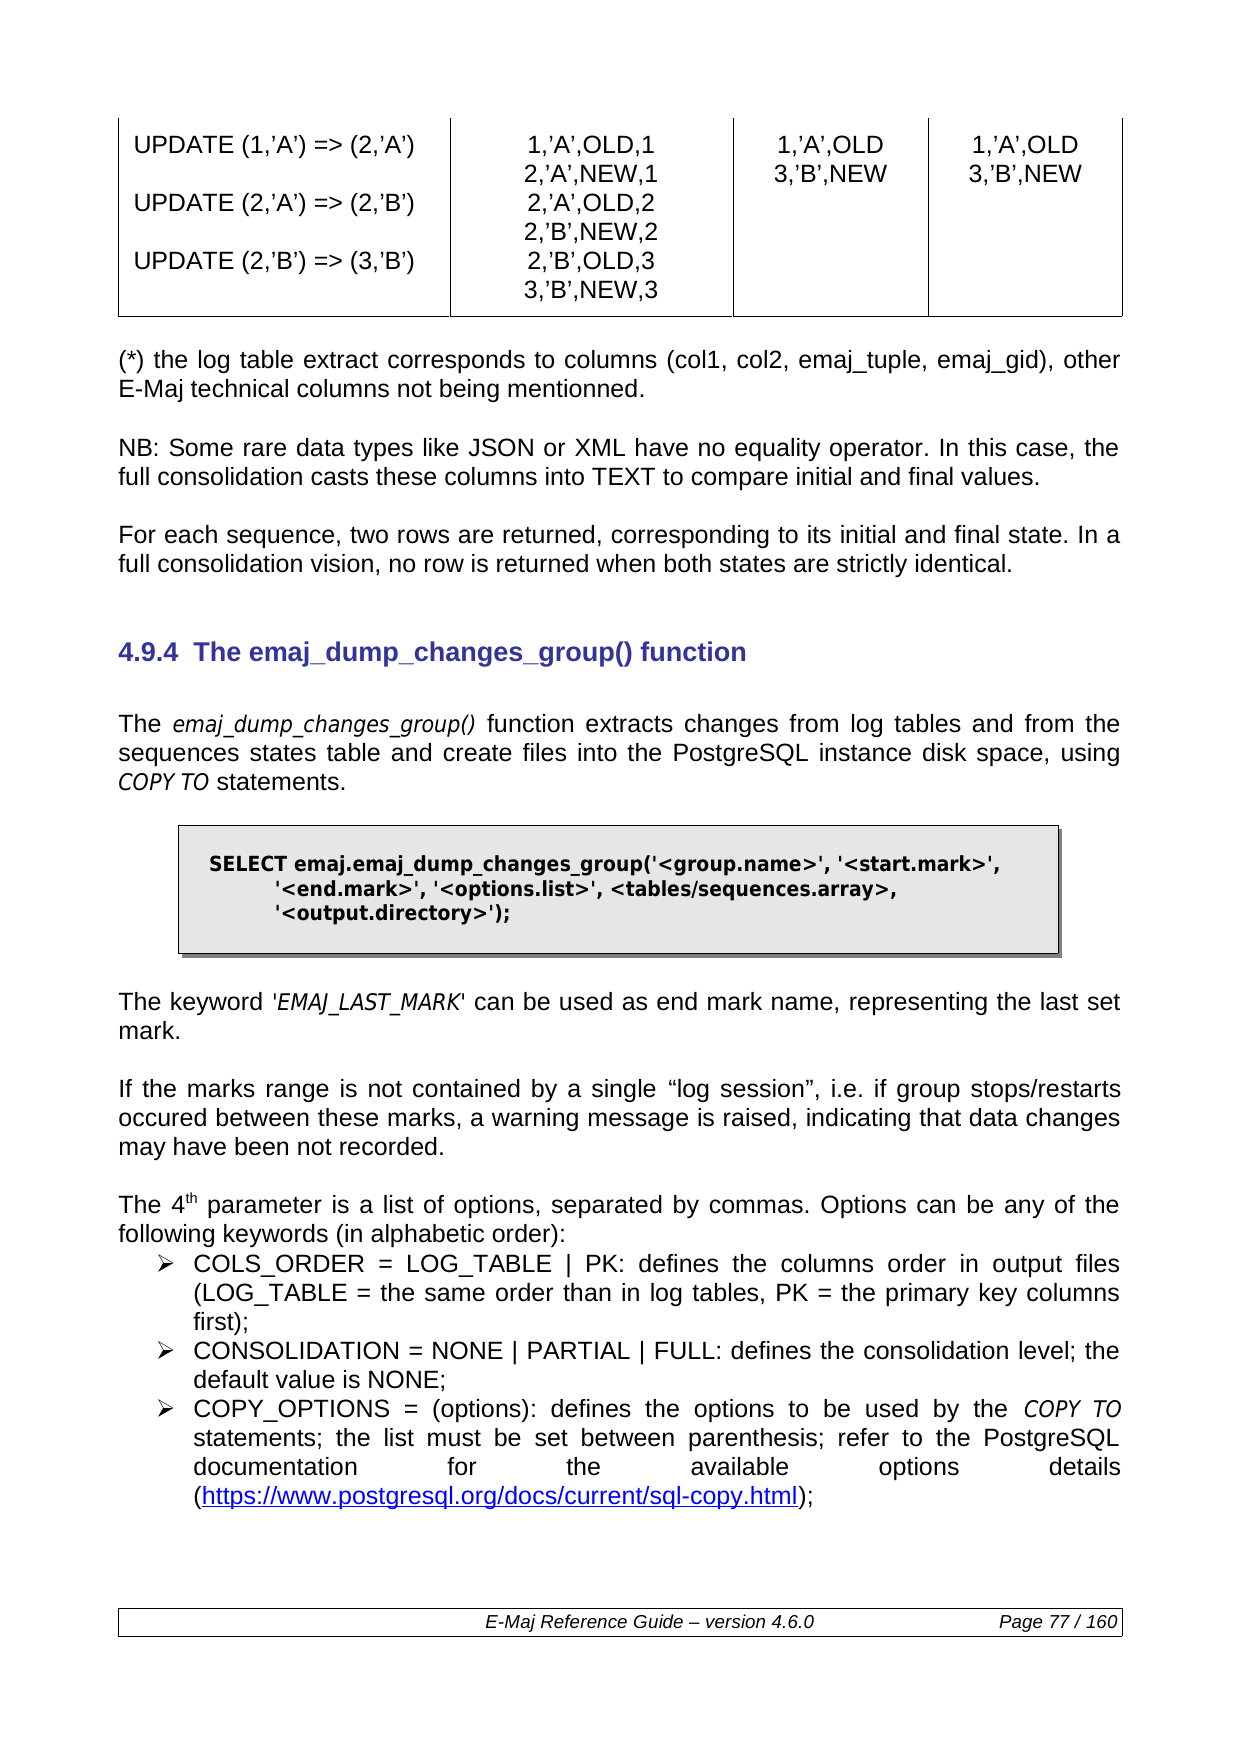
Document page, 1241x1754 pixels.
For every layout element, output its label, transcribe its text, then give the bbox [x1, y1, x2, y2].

table_cell UPDATE (1,’A’) => (2,’A’) UPDATE (2,’A’) => (2,’B’) UPDATE (2,’B’) => (3,’B’) [119, 118, 449, 316]
text For each sequence, two rows are returned, corresponding to its initial and final state. In a full consolidation vision, no row is returned when both states are strictly identical. [118, 519, 1122, 578]
text (*) the log table extract corresponds to columns (col1, col2, emaj_tuple, emaj_gid), other E-Maj technical columns not being mentionned. [118, 345, 1122, 403]
list COLS_ORDER = LOG_TABLE | PK: defines the columns order in output files (LOG_TABLE = the same order than in log tables, PK = the primary key columns first); [156, 1248, 1122, 1336]
text The keyword 'EMAJ_LAST_MARK' can be used as end mark name, representing the last set mark. [118, 987, 1122, 1045]
list CONSOLIDATION = NONE | PARTIAL | FULL: defines the consolidation level; the default value is NONE; [156, 1336, 1122, 1394]
table_cell 1,’A’,OLD,1 2,’A’,NEW,1 2,’A’,OLD,2 2,’B’,NEW,2 2,’B’,OLD,3 3,’B’,NEW,3 [451, 118, 732, 316]
table_cell 1,’A’,OLD 3,’B’,NEW [929, 118, 1122, 316]
table_cell 1,’A’,OLD 3,’B’,NEW [734, 118, 928, 316]
text The emaj_dump_changes_group() function extracts changes from log tables and from the sequences states table and create files into the PostgreSQL instance disk space, using COPY TO statements. [118, 708, 1122, 796]
text NB: Some rare data types like JSON or XML have no equality operator. In this case, the full consolidation casts these columns into TEXT to compare initial and final values. [118, 432, 1122, 491]
text If the marks range is not contained by a single “log session”, i.e. if group stops/restarts occured between these marks, a warning message is raised, indicating that data changes may have been not recorded. [118, 1074, 1122, 1161]
text SELECT emaj.emaj_dump_changes_group('<group.name>', '<start.mark>', '<end.mark>', '<options.list>', <tables/sequences.array>, '<output.directory>'); [179, 849, 1058, 923]
list COPY_OPTIONS = (options): defines the options to be used by the COPY TO statements; the list must be set between parenthesis; refer to the PostgreSQL documentation for the available options details (https://www.postgresql.org/docs/current/sql-copy.html); [156, 1394, 1122, 1510]
subtitle The emaj_dump_changes_group() function [118, 636, 1122, 667]
text The 4th parameter is a list of options, separated by commas. Options can be any of the following keywords (in alphabetic order): [118, 1190, 1122, 1248]
